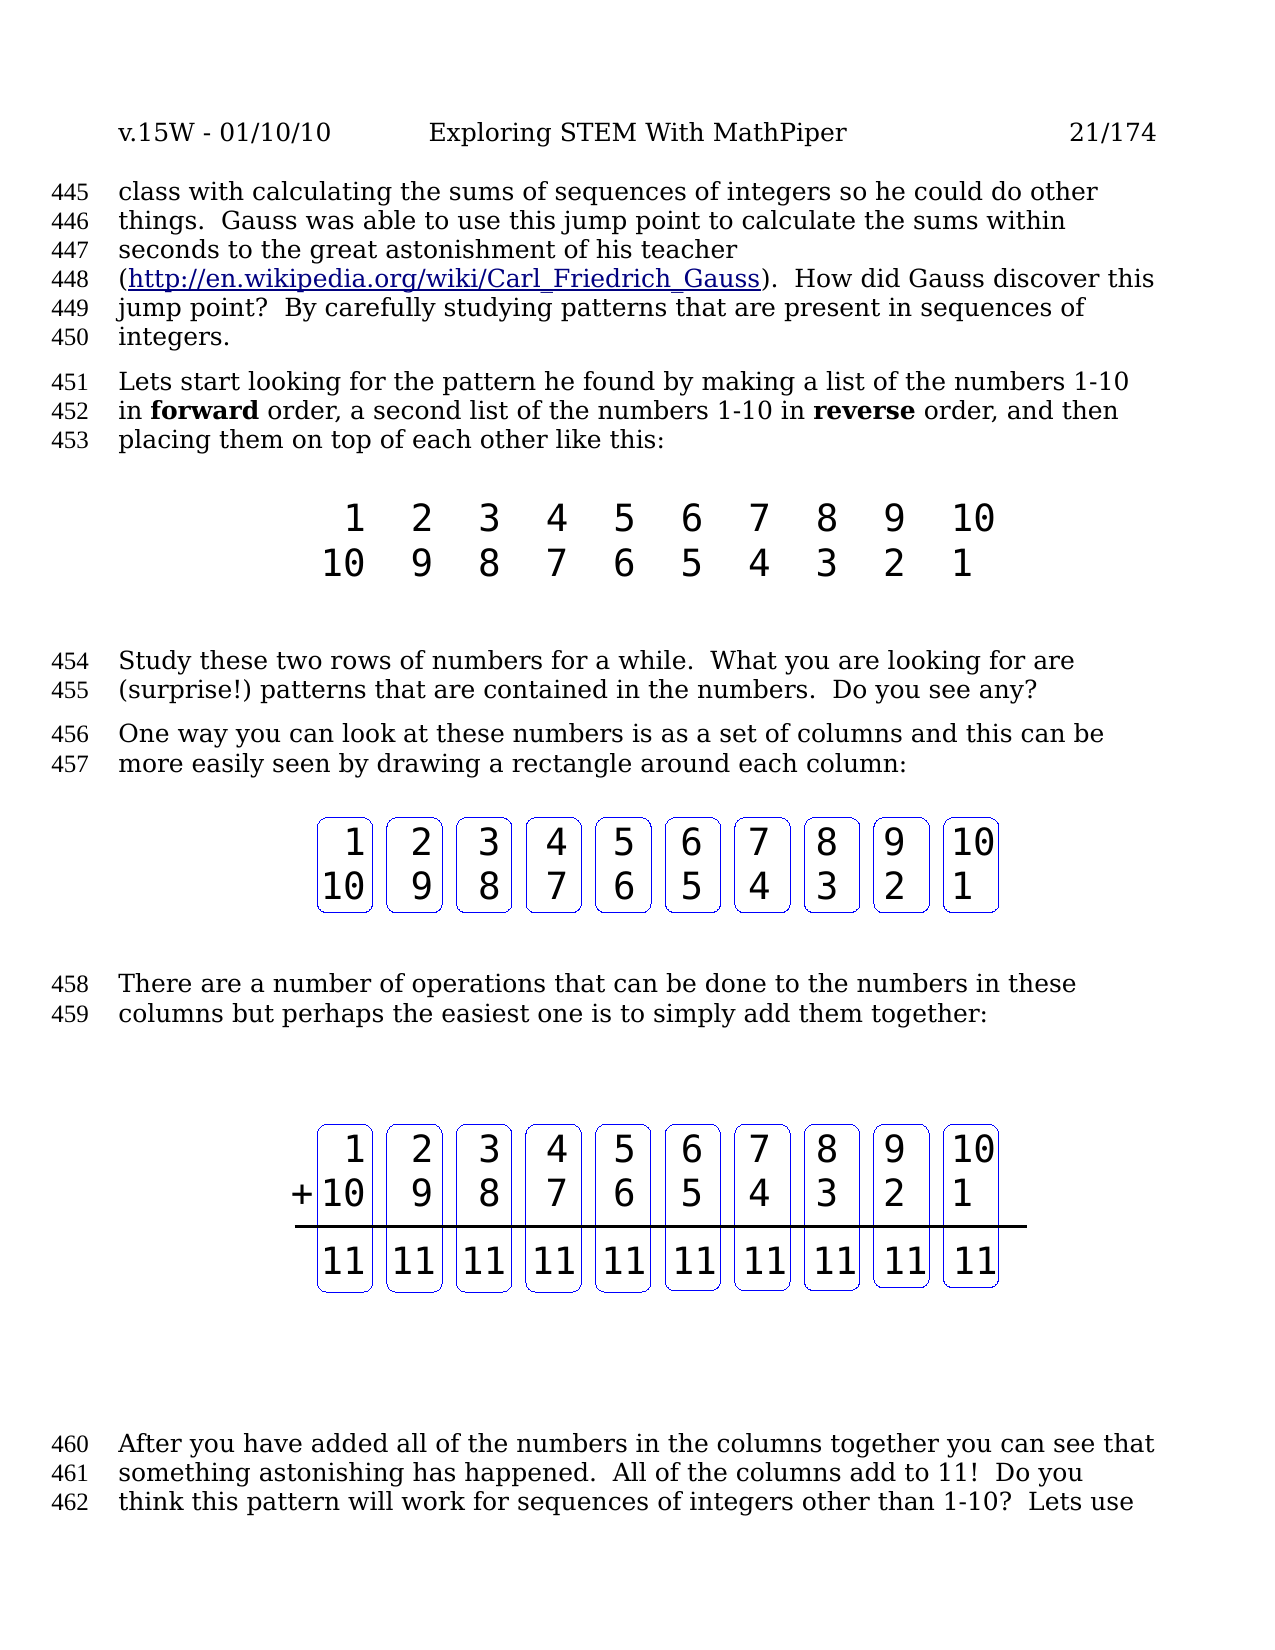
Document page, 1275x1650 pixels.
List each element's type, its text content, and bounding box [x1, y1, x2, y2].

text After you have added all of the numbers in the columns together you can see that something astonishing has happened. All of the columns add to 11! Do you think this pattern will work for sequences of integers other than 1-10? Lets use [118, 1429, 1157, 1516]
text One way you can look at these numbers is as a set of columns and this can be more easily seen by drawing a rectangle around each column: [118, 719, 1157, 778]
text There are a number of operations that can be done to the numbers in these columns but perhaps the easiest one is to simply add them together: [118, 969, 1157, 1028]
text class with calculating the sums of sequences of integers so he could do other things. Gauss was able to use this jump point to calculate the sums within seconds to the great astonishment of his teacher (http://en.wikipedia.org/wiki/Carl_Friedrich_Gauss). How did Gauss discover this jump point? By carefully studying patterns that are present in sequences of integers. [118, 177, 1157, 352]
text Lets start looking for the pattern he found by making a list of the numbers 1-10 in forward order, a second list of the numbers 1-10 in reverse order, and then placing them on top of each other like this: [118, 367, 1157, 454]
text Study these two rows of numbers for a while. What you are looking for are (surprise!) patterns that are contained in the numbers. Do you see any? [118, 646, 1157, 704]
